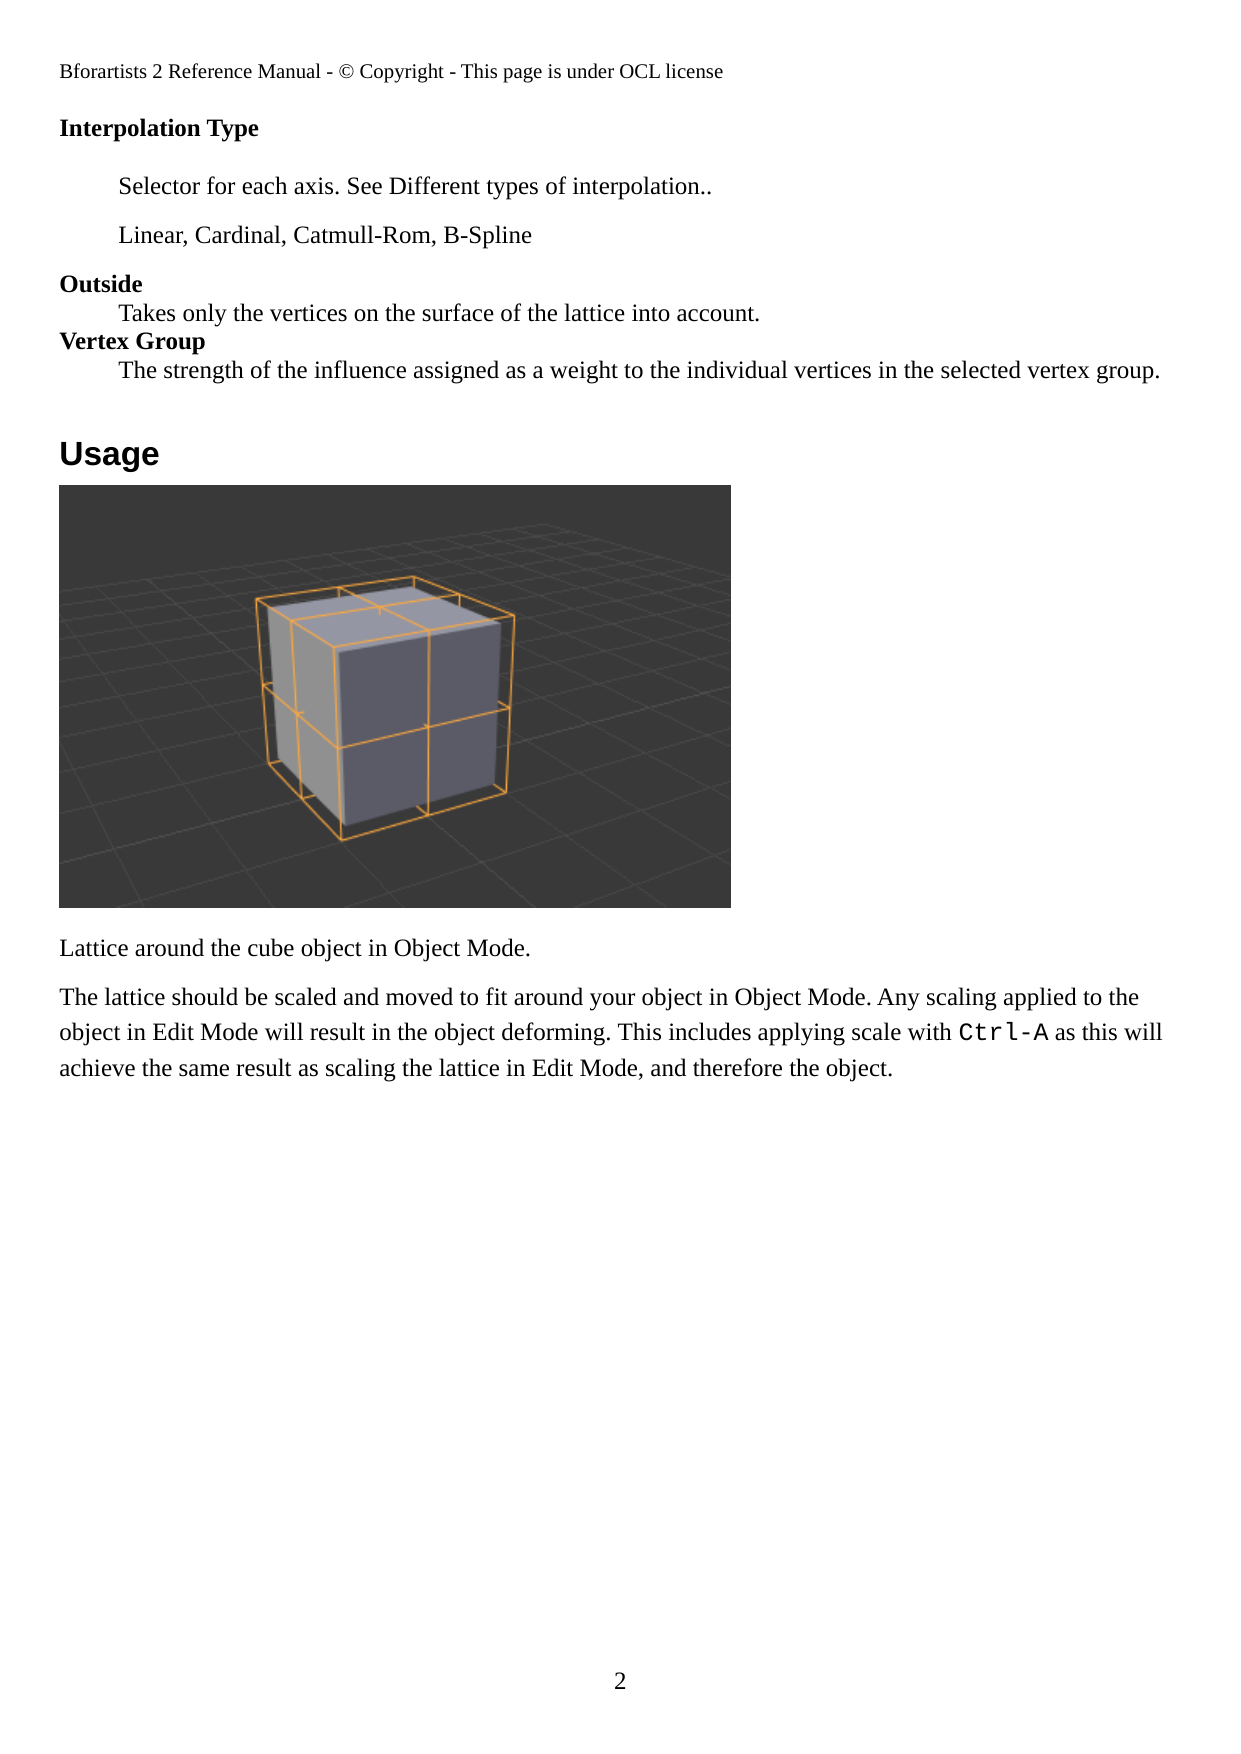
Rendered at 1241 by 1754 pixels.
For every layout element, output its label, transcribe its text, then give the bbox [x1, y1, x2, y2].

picture [59, 485, 731, 908]
list Takes only the vertices on the surface of the lattice into account. [118, 298, 1181, 326]
text Lattice around the cube object in Object Mode. [59, 933, 1181, 962]
list The strength of the influence assigned as a weight to the individual vertices in the selected vertex group. [118, 355, 1181, 384]
subtitle Vertex Group [59, 326, 1181, 355]
subtitle Usage [59, 434, 1181, 473]
subtitle Interpolation Type [59, 113, 1181, 141]
subtitle Outside [59, 269, 1181, 298]
text Selector for each axis. See Different types of interpolation.. [118, 171, 1181, 199]
text The lattice should be scaled and moved to fit around your object in Object Mode. Any scaling applied to the object in Edit Mode will result in the object deforming. This includes applying scale with Ctrl-A as this will achieve the same result as scaling the lattice in Edit Mode, and therefore the object. [59, 982, 1181, 1082]
text Linear, Cardinal, Catmull-Rom, B-Spline [118, 220, 1181, 249]
